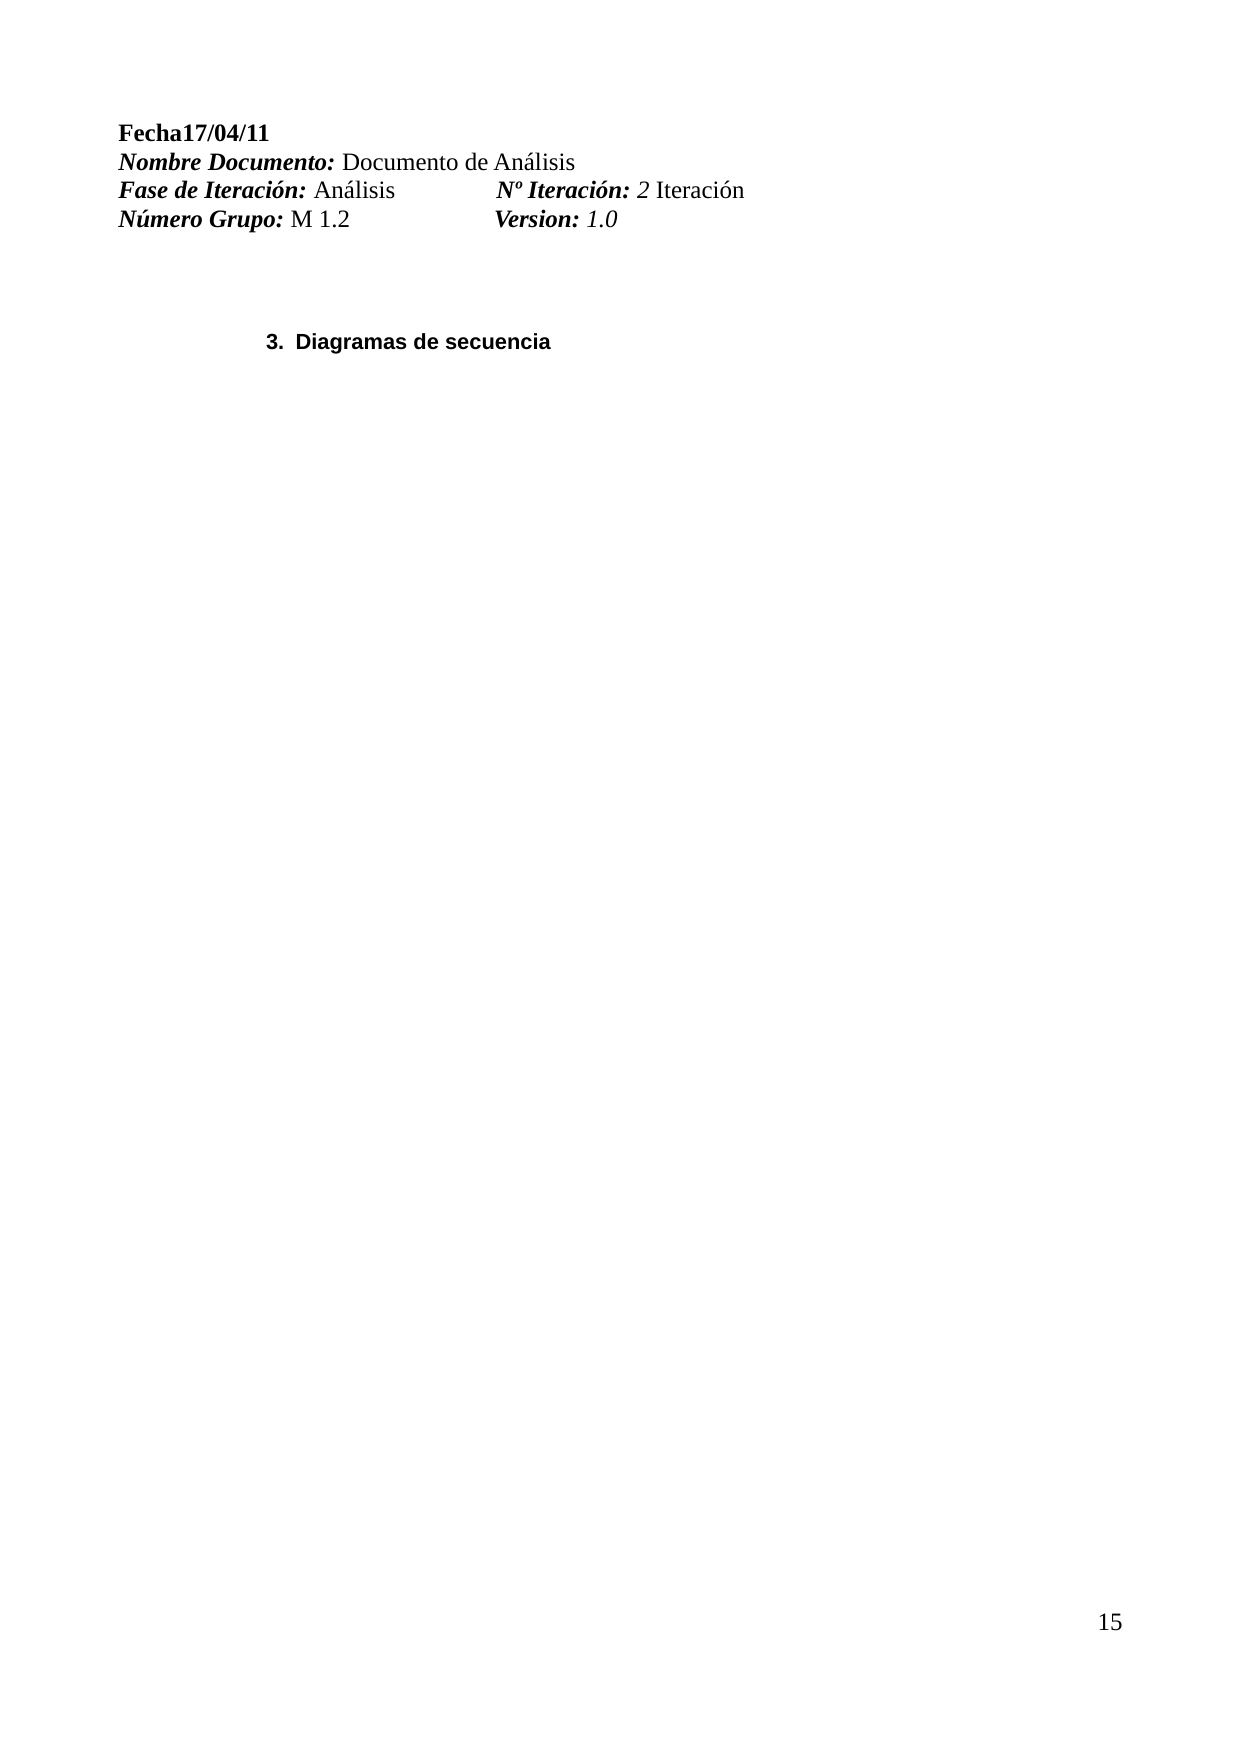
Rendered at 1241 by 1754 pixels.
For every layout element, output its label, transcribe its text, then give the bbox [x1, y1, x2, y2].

subtitle Diagramas de secuencia [266, 329, 1122, 354]
